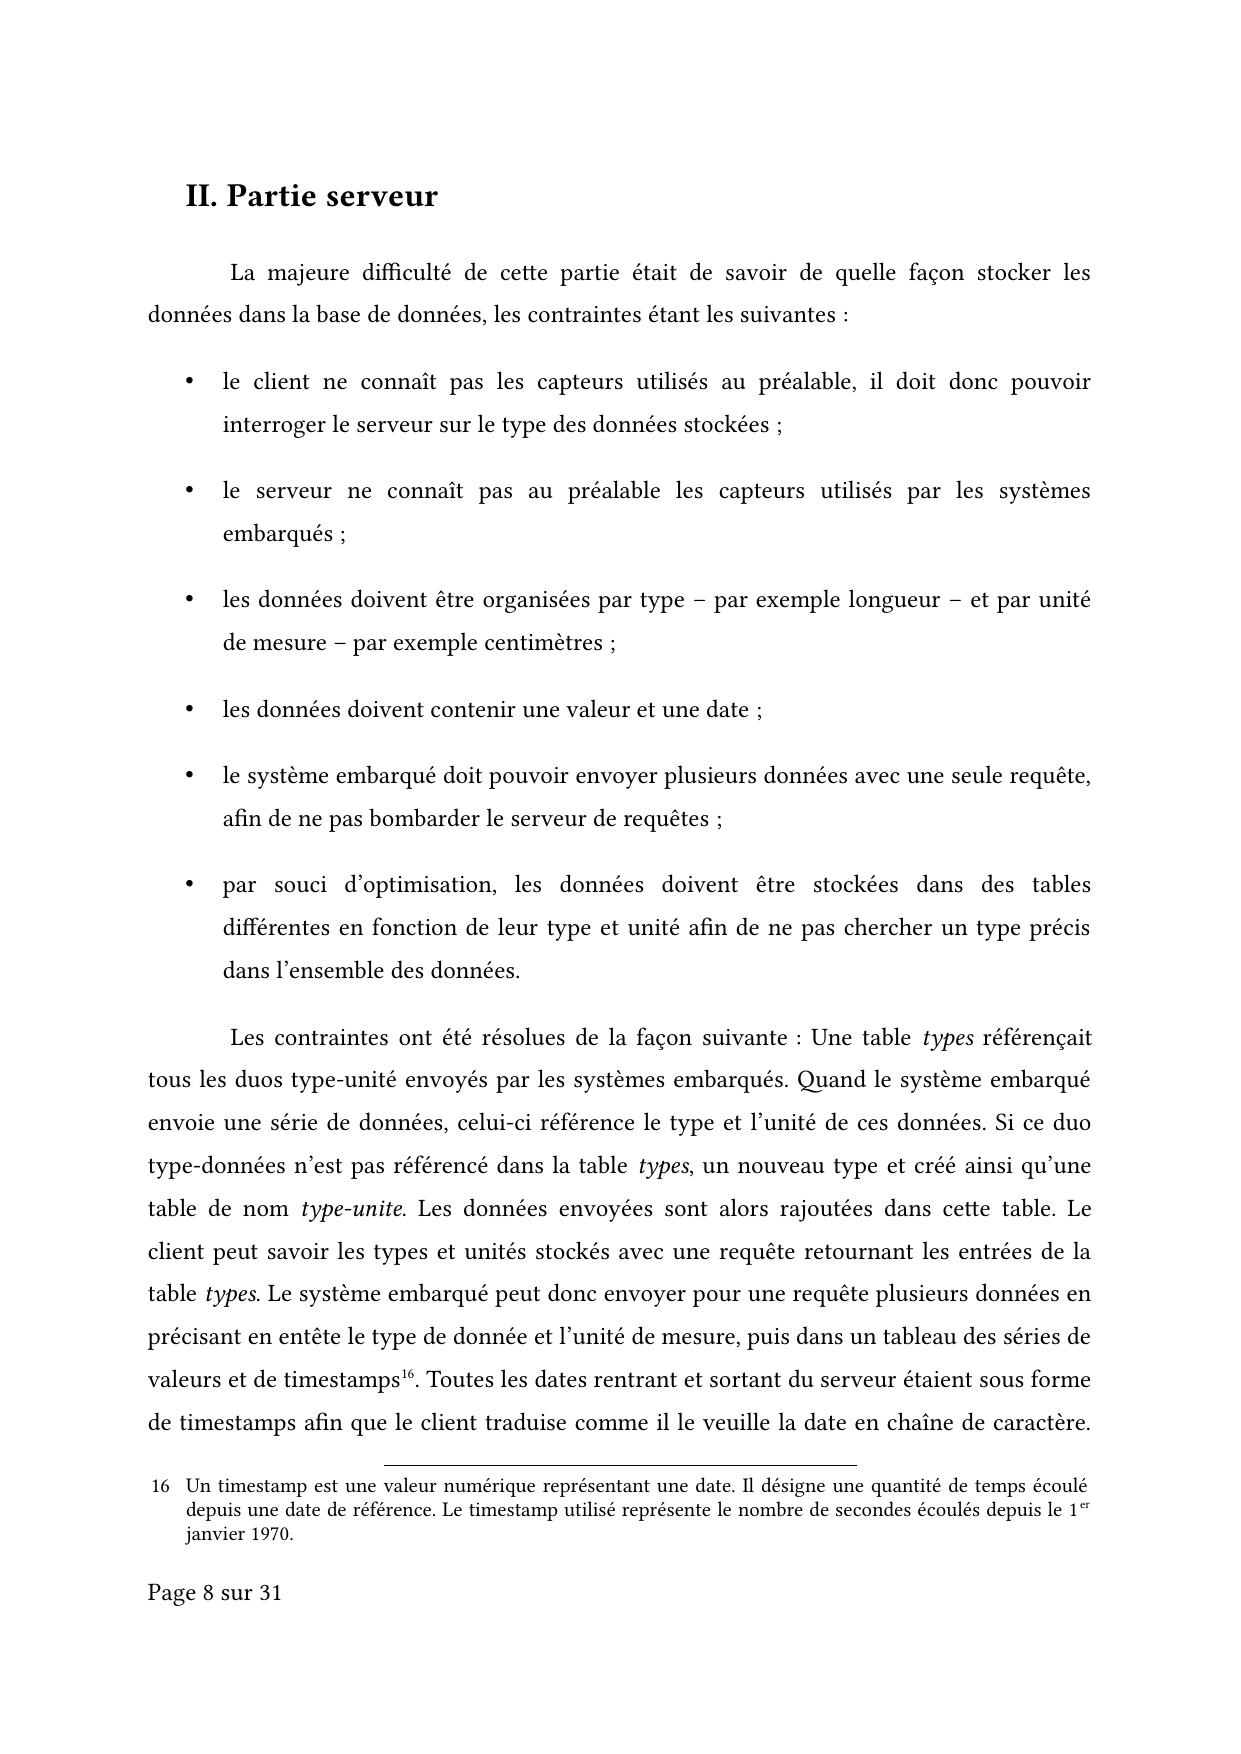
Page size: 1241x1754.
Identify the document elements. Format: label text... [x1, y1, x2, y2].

list les données doivent être organisées par type – par exemple longueur – et par unité de mesure – par exemple centimètres ; [185, 586, 1093, 657]
list les données doivent contenir une valeur et une date ; [185, 695, 1093, 723]
list le client ne connaît pas les capteurs utilisés au préalable, il doit donc pouvoir interroger le serveur sur le type des données stockées ; [185, 367, 1093, 438]
list par souci d’optimisation, les données doivent être stockées dans des tables différentes en fonction de leur type et unité afin de ne pas chercher un type précis dans l’ensemble des données. [185, 871, 1093, 985]
list le système embarqué doit pouvoir envoyer plusieurs données avec une seule requête, afin de ne pas bombarder le serveur de requêtes ; [185, 761, 1093, 833]
text La majeure difficulté de cette partie était de savoir de quelle façon stocker les données dans la base de données, les contraintes étant les suivantes : [148, 258, 1093, 329]
subtitle Partie serveur [177, 177, 1093, 215]
text Un timestamp est une valeur numérique représentant une date. Il désigne une quantité de temps écoulé depuis une date de référence. Le timestamp utilisé représente le nombre de secondes écoulés depuis le 1er janvier 1970. [148, 1471, 1093, 1548]
text Les contraintes ont été résolues de la façon suivante : Une table types référençait tous les duos type-unité envoyés par les systèmes embarqués. Quand le système embarqué envoie une série de données, celui-ci référence le type et l’unité de ces données. Si ce duo type-données n’est pas référencé dans la table types, un nouveau type et créé ainsi qu’une table de nom type-unite. Les données envoyées sont alors rajoutées dans cette table. Le client peut savoir les types et unités stockés avec une requête retournant les entrées de la table types. Le système embarqué peut donc envoyer pour une requête plusieurs données en précisant en entête le type de donnée et l’unité de mesure, puis dans un tableau des séries de valeurs et de timestamps. Toutes les dates rentrant et sortant du serveur étaient sous forme de timestamps afin que le client traduise comme il le veuille la date en chaîne de caractère. [148, 1023, 1093, 1436]
list le serveur ne connaît pas au préalable les capteurs utilisés par les systèmes embarqués ; [185, 476, 1093, 548]
